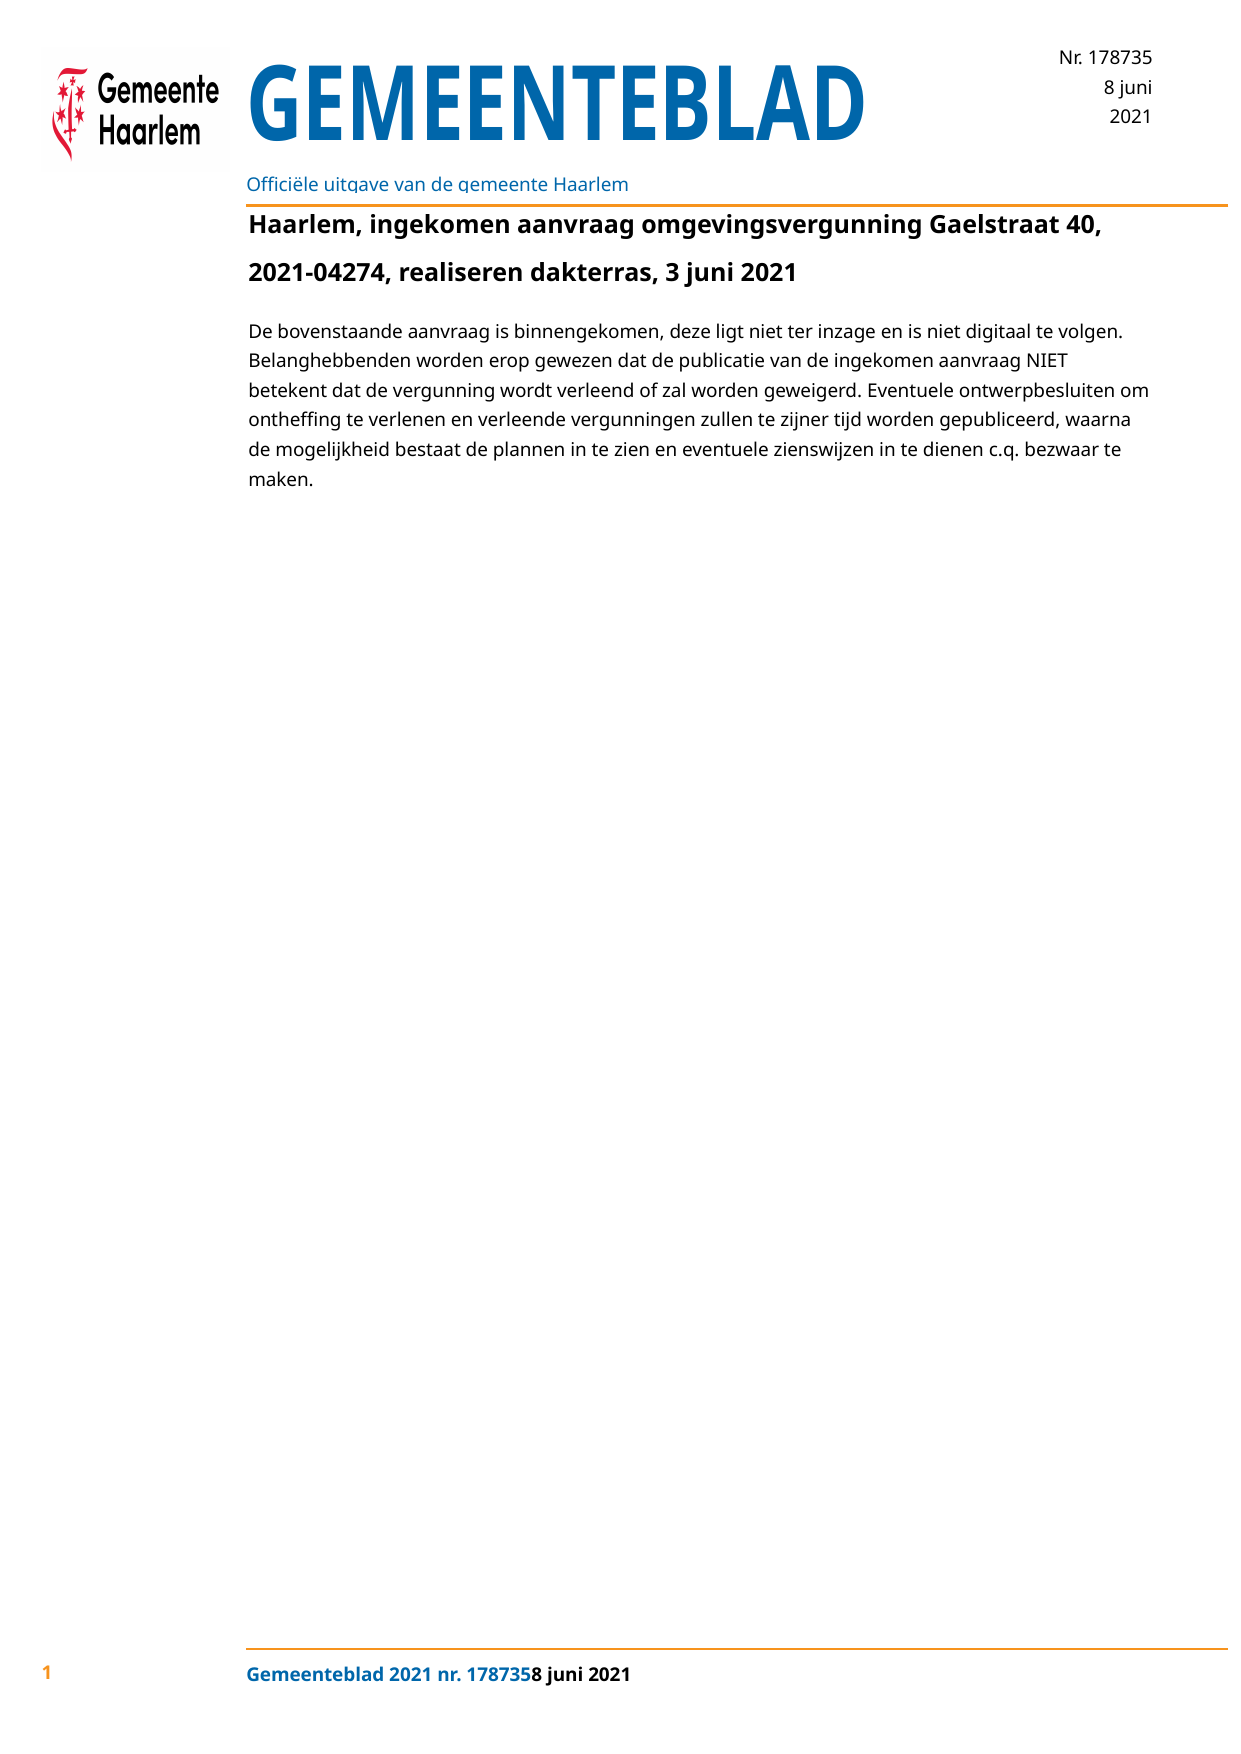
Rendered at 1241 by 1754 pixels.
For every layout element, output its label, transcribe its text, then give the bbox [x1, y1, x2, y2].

picture [41, 47, 231, 172]
text Haarlem, ingekomen aanvraag omgevingsvergunning Gaelstraat 40, 2021-04274, realiseren dakterras, 3 juni 2021 [248, 207, 1152, 288]
text De bovenstaande aanvraag is binnengekomen, deze ligt niet ter inzage en is niet digitaal te volgen. Belanghebbenden worden erop gewezen dat de publicatie van de ingekomen aanvraag NIET betekent dat de vergunning wordt verleend of zal worden geweigerd. Eventuele ontwerpbesluiten om ontheffing te verlenen en verleende vergunningen zullen te zijner tijd worden gepubliceerd, waarna de mogelijkheid bestaat de plannen in te zien en eventuele zienswijzen in te dienen c.q. bezwaar te maken. [248, 318, 1152, 492]
